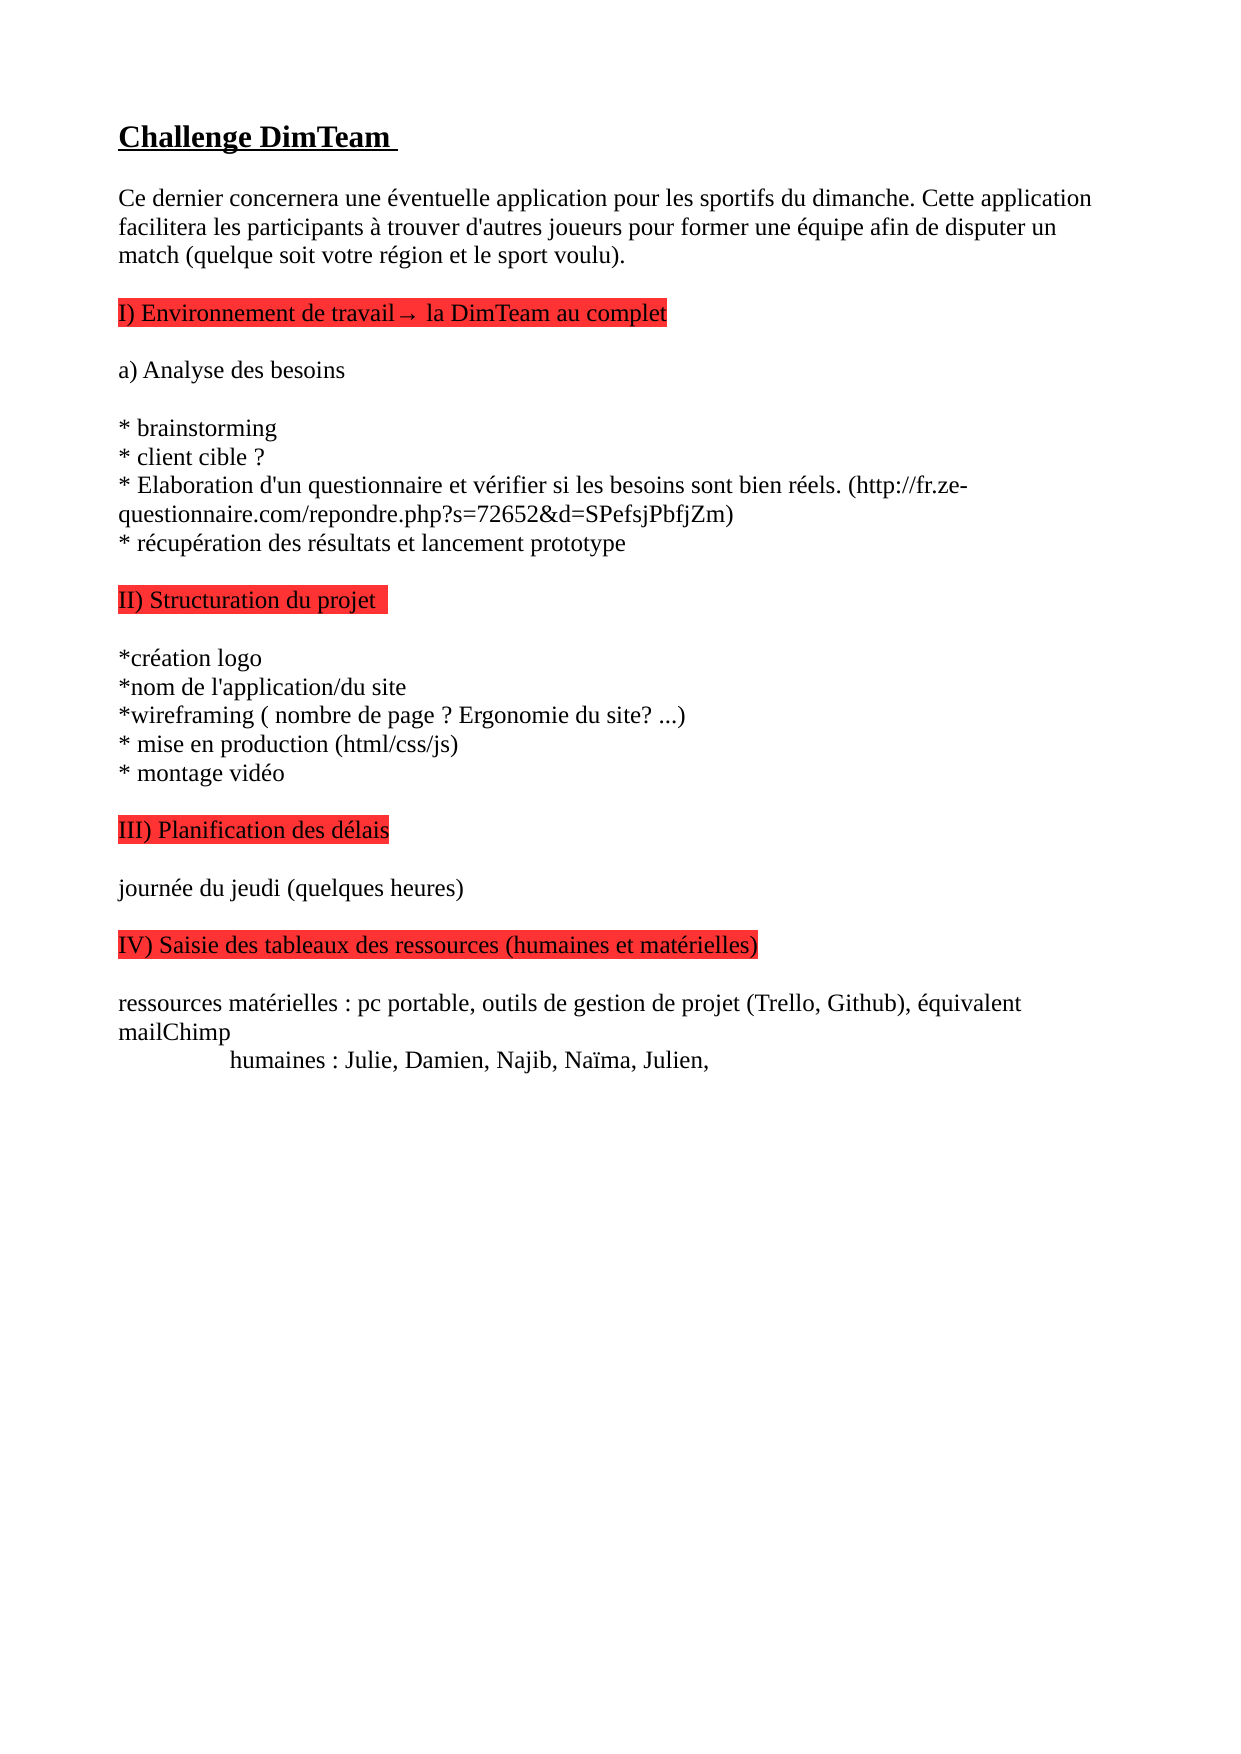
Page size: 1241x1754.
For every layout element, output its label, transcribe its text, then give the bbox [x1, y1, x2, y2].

text * récupération des résultats et lancement prototype [118, 528, 1122, 557]
text ressources matérielles : pc portable, outils de gestion de projet (Trello, Github), équivalent mailChimp [118, 988, 1122, 1045]
text II) Structuration du projet [118, 585, 1122, 614]
text * brainstorming [118, 413, 1122, 442]
text *nom de l'application/du site [118, 672, 1122, 700]
text journée du jeudi (quelques heures) [118, 873, 1122, 902]
text * Elaboration d'un questionnaire et vérifier si les besoins sont bien réels. (http://fr.ze-questionnaire.com/repondre.php?s=72652&d=SPefsjPbfjZm) [118, 470, 1122, 528]
text Ce dernier concernera une éventuelle application pour les sportifs du dimanche. Cette application facilitera les participants à trouver d'autres joueurs pour former une équipe afin de disputer un match (quelque soit votre région et le sport voulu). [118, 183, 1122, 269]
text I) Environnement de travail→ la DimTeam au complet [118, 298, 1122, 327]
text * montage vidéo [118, 758, 1122, 787]
text III) Planification des délais [118, 815, 1122, 844]
text *création logo [118, 643, 1122, 672]
text *wireframing ( nombre de page ? Ergonomie du site? ...) [118, 700, 1122, 729]
text a) Analyse des besoins [118, 355, 1122, 384]
text Challenge DimTeam [118, 118, 1122, 154]
text * client cible ? [118, 442, 1122, 470]
text * mise en production (html/css/js) [118, 729, 1122, 758]
text humaines : Julie, Damien, Najib, Naïma, Julien, [118, 1045, 1122, 1074]
text IV) Saisie des tableaux des ressources (humaines et matérielles) [118, 930, 1122, 959]
